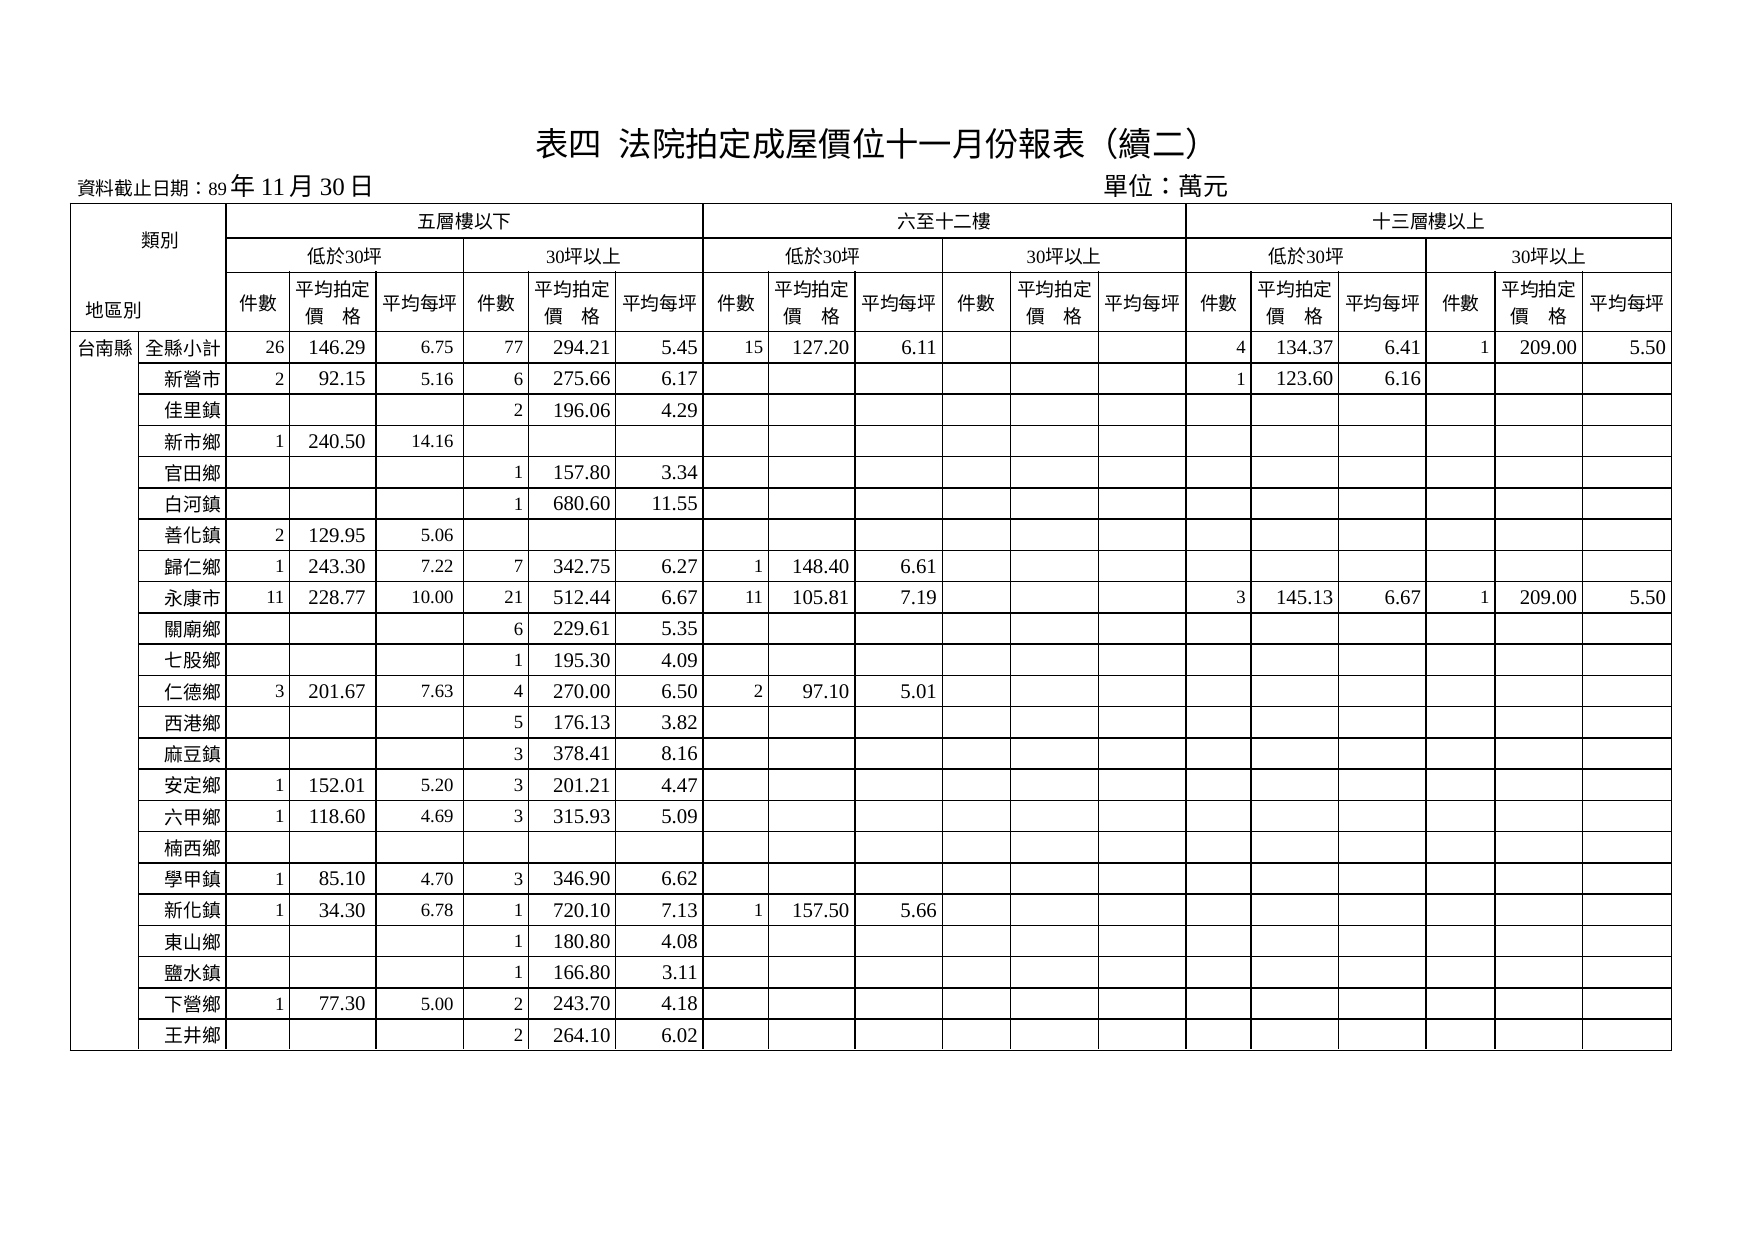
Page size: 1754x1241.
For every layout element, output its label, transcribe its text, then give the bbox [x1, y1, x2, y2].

table_cell 11 [227, 582, 289, 612]
table_cell [1011, 614, 1098, 643]
table_cell 件數 [464, 273, 528, 331]
table_cell [769, 457, 854, 487]
table_cell 3 [464, 739, 528, 768]
table_cell [71, 893, 138, 924]
table_cell [943, 707, 1010, 737]
table_cell [943, 332, 1010, 362]
table_cell 5.09 [616, 801, 702, 831]
table_cell [1011, 739, 1098, 768]
table_cell [1252, 395, 1338, 424]
table_cell [1583, 645, 1671, 674]
table_cell [704, 457, 768, 487]
table_cell 學甲鎮 [139, 864, 225, 893]
table_cell [1011, 707, 1098, 737]
table_cell [1427, 364, 1494, 393]
table_cell [1099, 801, 1185, 831]
table_cell [1252, 895, 1338, 924]
table_cell 5.50 [1583, 332, 1671, 362]
table_cell 4.09 [616, 645, 702, 674]
table_cell 378.41 [529, 739, 615, 768]
table_cell 6.11 [856, 332, 942, 362]
table_cell [1339, 770, 1425, 799]
table_cell [704, 520, 768, 549]
table_cell [1099, 395, 1185, 424]
table_cell [1099, 707, 1185, 737]
table_cell [1187, 989, 1250, 1018]
table_cell [1011, 1020, 1098, 1049]
table_cell [71, 737, 138, 768]
table_cell [1252, 676, 1338, 706]
table_cell [1252, 520, 1338, 549]
table_cell [1496, 895, 1582, 924]
table_cell [616, 520, 702, 549]
table_cell 11.55 [616, 489, 702, 518]
table_cell [71, 800, 138, 831]
table_cell [1187, 645, 1250, 674]
table_cell [227, 707, 289, 737]
table_cell [1187, 957, 1250, 987]
table_cell 5.16 [377, 364, 463, 393]
table_cell [1427, 895, 1494, 924]
table_cell [377, 832, 463, 862]
table_cell [1583, 926, 1671, 956]
table_cell [856, 832, 942, 862]
table_cell [377, 395, 463, 424]
table_cell 歸仁鄉 [139, 551, 225, 581]
table_cell 148.40 [769, 551, 854, 581]
table_cell 228.77 [290, 582, 375, 612]
table_cell 4.69 [377, 801, 463, 831]
table_cell [1339, 520, 1425, 549]
table_cell [227, 957, 289, 987]
table_cell [856, 801, 942, 831]
table_cell 1 [227, 895, 289, 924]
table_cell 166.80 [529, 957, 615, 987]
table_cell [704, 1020, 768, 1049]
table_cell [1099, 364, 1185, 393]
table_cell [1011, 864, 1098, 893]
table_cell [71, 612, 138, 643]
table_cell [1252, 426, 1338, 456]
table_cell 6.41 [1339, 332, 1425, 362]
table_cell 176.13 [529, 707, 615, 737]
table_cell 26 [227, 332, 289, 362]
table_cell 4.08 [616, 926, 702, 956]
table_cell 1 [1427, 332, 1494, 362]
table_cell [704, 364, 768, 393]
table_cell [856, 770, 942, 799]
table_cell [1099, 770, 1185, 799]
table_cell [1011, 989, 1098, 1018]
table_cell [1427, 489, 1494, 518]
table_cell 30坪以上 [943, 239, 1185, 271]
table_cell [1339, 926, 1425, 956]
table_cell [1252, 957, 1338, 987]
table_cell [1252, 707, 1338, 737]
table_cell [943, 957, 1010, 987]
table_cell 平均拍定價 格 [1496, 273, 1582, 331]
table_cell [1496, 551, 1582, 581]
table_cell 新化鎮 [139, 895, 225, 924]
table_cell 1 [1187, 364, 1250, 393]
table_cell [704, 832, 768, 862]
table_cell [1099, 989, 1185, 1018]
table_cell 1 [704, 895, 768, 924]
table_cell [227, 614, 289, 643]
table_cell [290, 645, 375, 674]
table_cell 2 [227, 364, 289, 393]
table_cell 6.17 [616, 364, 702, 393]
table_cell 官田鄉 [139, 457, 225, 487]
table_cell [290, 1020, 375, 1049]
table_cell 195.30 [529, 645, 615, 674]
table_cell 低於30坪 [227, 239, 463, 271]
table_header 類別 地區別 [71, 204, 225, 331]
table_cell 2 [464, 395, 528, 424]
table_cell [704, 926, 768, 956]
table_cell 346.90 [529, 864, 615, 893]
table_cell [1496, 864, 1582, 893]
table_cell [1099, 926, 1185, 956]
table_cell 201.67 [290, 676, 375, 706]
table_cell [1583, 801, 1671, 831]
table_cell [1339, 989, 1425, 1018]
table_cell 1 [704, 551, 768, 581]
table_cell [1011, 520, 1098, 549]
table_cell [71, 456, 138, 487]
table_cell 永康市 [139, 582, 225, 612]
table_cell [1583, 895, 1671, 924]
table_cell 台南縣 [71, 332, 138, 362]
table_cell [704, 957, 768, 987]
table_cell [943, 864, 1010, 893]
table_cell 118.60 [290, 801, 375, 831]
table_cell 平均每坪 [1339, 273, 1425, 331]
table_cell [227, 926, 289, 956]
table_cell 新營市 [139, 364, 225, 393]
table_cell [1339, 707, 1425, 737]
table_cell [616, 426, 702, 456]
table_cell [1011, 926, 1098, 956]
table_cell [704, 489, 768, 518]
table_cell 7.13 [616, 895, 702, 924]
table_cell 麻豆鎮 [139, 739, 225, 768]
table_cell 平均每坪 [616, 273, 702, 331]
table_cell 6.16 [1339, 364, 1425, 393]
table_cell [71, 550, 138, 581]
table_cell [1252, 832, 1338, 862]
table_cell [704, 739, 768, 768]
table_cell 34.30 [290, 895, 375, 924]
table_cell 127.20 [769, 332, 854, 362]
table_cell [943, 582, 1010, 612]
table_cell 6.27 [616, 551, 702, 581]
table_cell 平均拍定價 格 [769, 273, 854, 331]
table_cell [1187, 676, 1250, 706]
table_cell 180.80 [529, 926, 615, 956]
table_cell [227, 395, 289, 424]
table_cell [1099, 489, 1185, 518]
table_cell 14.16 [377, 426, 463, 456]
table_cell [1496, 645, 1582, 674]
table_cell 件數 [1427, 273, 1494, 331]
table_cell 平均每坪 [1099, 273, 1185, 331]
table_cell 342.75 [529, 551, 615, 581]
table_cell [1187, 739, 1250, 768]
table_cell [1496, 489, 1582, 518]
table_cell 157.80 [529, 457, 615, 487]
table_cell [769, 864, 854, 893]
table_cell [377, 457, 463, 487]
table_cell [856, 864, 942, 893]
table_cell [1427, 614, 1494, 643]
table_cell 270.00 [529, 676, 615, 706]
table_cell [1583, 989, 1671, 1018]
table_cell [377, 614, 463, 643]
table_cell 王井鄉 [139, 1020, 225, 1049]
table_cell [1339, 489, 1425, 518]
table_cell [1187, 926, 1250, 956]
table_cell 209.00 [1496, 332, 1582, 362]
table_cell [1496, 770, 1582, 799]
table_cell [704, 614, 768, 643]
table_cell [1252, 801, 1338, 831]
table_cell [1427, 457, 1494, 487]
table_cell [704, 864, 768, 893]
table_cell 3 [1187, 582, 1250, 612]
table_cell [1187, 707, 1250, 737]
table_cell [1339, 1020, 1425, 1049]
table_cell [71, 987, 138, 1018]
table_cell [1187, 895, 1250, 924]
table_cell 6.78 [377, 895, 463, 924]
table_cell [1099, 426, 1185, 456]
table_cell [1011, 551, 1098, 581]
table_cell 6.67 [1339, 582, 1425, 612]
table_cell 315.93 [529, 801, 615, 831]
table_cell [769, 1020, 854, 1049]
table_cell [1427, 957, 1494, 987]
table_cell [943, 489, 1010, 518]
table_cell [769, 520, 854, 549]
table_cell 1 [464, 489, 528, 518]
table_cell 1 [227, 551, 289, 581]
table_cell [856, 645, 942, 674]
table_cell 15 [704, 332, 768, 362]
table_cell [943, 395, 1010, 424]
table_cell [71, 487, 138, 518]
table_cell 6 [464, 614, 528, 643]
table_cell 3 [464, 770, 528, 799]
table_cell [769, 614, 854, 643]
table_cell [1011, 364, 1098, 393]
table_cell [1496, 926, 1582, 956]
table_cell [1339, 801, 1425, 831]
table_cell [290, 832, 375, 862]
table_cell [1496, 520, 1582, 549]
table_cell [71, 675, 138, 706]
table_cell 2 [464, 1020, 528, 1049]
table_cell 平均拍定價 格 [1011, 273, 1098, 331]
table_cell 平均每坪 [1583, 273, 1671, 331]
table_cell [1011, 645, 1098, 674]
table_cell [704, 770, 768, 799]
table_cell [529, 832, 615, 862]
table_cell [1583, 1020, 1671, 1049]
table_cell 5.00 [377, 989, 463, 1018]
table_cell [1496, 426, 1582, 456]
table_cell [943, 457, 1010, 487]
table_cell [1252, 739, 1338, 768]
table_cell [1187, 832, 1250, 862]
table_cell 5 [464, 707, 528, 737]
table_cell 1 [464, 895, 528, 924]
table_cell [71, 925, 138, 956]
table_cell [1252, 864, 1338, 893]
table_cell [1427, 676, 1494, 706]
table_cell 平均拍定價 格 [1252, 273, 1338, 331]
table_cell 1 [464, 645, 528, 674]
table_cell [856, 426, 942, 456]
table_cell [227, 832, 289, 862]
table_cell [616, 832, 702, 862]
table_cell 6.62 [616, 864, 702, 893]
table_cell [1099, 739, 1185, 768]
table_cell [856, 1020, 942, 1049]
table_cell [943, 801, 1010, 831]
table_cell 仁德鄉 [139, 676, 225, 706]
table_cell [1099, 457, 1185, 487]
table_cell [1339, 551, 1425, 581]
table_cell [227, 739, 289, 768]
table_cell [856, 520, 942, 549]
table_cell 264.10 [529, 1020, 615, 1049]
text 表四 法院拍定成屋價位十一月份報表（續二） [77, 118, 1677, 166]
table_cell [943, 676, 1010, 706]
table_cell 229.61 [529, 614, 615, 643]
table_cell [1187, 551, 1250, 581]
table_cell [1496, 957, 1582, 987]
text 資料截止日期：89年11月30日 單位：萬元 [77, 166, 1677, 203]
table_cell [1339, 832, 1425, 862]
table_header 五層樓以下 [227, 204, 702, 237]
table_cell 1 [464, 457, 528, 487]
table_cell [943, 770, 1010, 799]
table_cell [1252, 614, 1338, 643]
table_cell [856, 364, 942, 393]
table_cell 東山鄉 [139, 926, 225, 956]
table_cell [1099, 614, 1185, 643]
table_cell 4 [1187, 332, 1250, 362]
table_cell [1339, 957, 1425, 987]
table_cell 243.30 [290, 551, 375, 581]
table_cell [1583, 364, 1671, 393]
table_cell [71, 362, 138, 393]
table_cell [1252, 1020, 1338, 1049]
table_cell [856, 957, 942, 987]
table_cell [943, 520, 1010, 549]
table_cell [1339, 614, 1425, 643]
table_cell 平均拍定價 格 [529, 273, 615, 331]
table_cell 196.06 [529, 395, 615, 424]
table_cell 1 [227, 864, 289, 893]
table_cell [704, 395, 768, 424]
table_cell [769, 364, 854, 393]
table_cell [377, 707, 463, 737]
table_cell [1583, 832, 1671, 862]
table_cell 4.18 [616, 989, 702, 1018]
table_cell [856, 926, 942, 956]
table_cell 平均拍定價 格 [290, 273, 375, 331]
table_cell 5.20 [377, 770, 463, 799]
table_cell [943, 895, 1010, 924]
table_cell 1 [227, 989, 289, 1018]
table_cell [769, 426, 854, 456]
table_cell [1583, 520, 1671, 549]
table_cell [1583, 739, 1671, 768]
table_cell [1252, 989, 1338, 1018]
table_cell [1187, 614, 1250, 643]
table_cell 安定鄉 [139, 770, 225, 799]
table_cell [943, 645, 1010, 674]
table_cell 1 [464, 957, 528, 987]
table_cell 6.61 [856, 551, 942, 581]
table_cell 4.47 [616, 770, 702, 799]
table_cell [1099, 520, 1185, 549]
table_cell 佳里鎮 [139, 395, 225, 424]
table_cell [1339, 645, 1425, 674]
table_cell 下營鄉 [139, 989, 225, 1018]
table_cell 4.29 [616, 395, 702, 424]
table_cell 512.44 [529, 582, 615, 612]
table_cell [1496, 457, 1582, 487]
table_cell [227, 457, 289, 487]
table_cell [1496, 395, 1582, 424]
table_cell [71, 425, 138, 456]
table_cell [1583, 614, 1671, 643]
table_cell [943, 364, 1010, 393]
table_cell [464, 426, 528, 456]
table_cell [71, 862, 138, 893]
table_header 十三層樓以上 [1187, 204, 1671, 237]
table_cell 3 [464, 864, 528, 893]
table_cell 2 [227, 520, 289, 549]
table_cell [1583, 864, 1671, 893]
table_cell 243.70 [529, 989, 615, 1018]
table_cell [1427, 739, 1494, 768]
table_cell [769, 645, 854, 674]
table_cell 201.21 [529, 770, 615, 799]
table_cell 97.10 [769, 676, 854, 706]
table_cell 3 [227, 676, 289, 706]
table_cell 11 [704, 582, 768, 612]
table_cell [1427, 770, 1494, 799]
table_cell [769, 395, 854, 424]
table_cell [1099, 832, 1185, 862]
table_cell [529, 520, 615, 549]
table_cell [856, 457, 942, 487]
table_cell 1 [227, 801, 289, 831]
table_cell [769, 832, 854, 862]
table_cell 六甲鄉 [139, 801, 225, 831]
table_cell [1339, 895, 1425, 924]
table_cell [1252, 645, 1338, 674]
table_cell [1187, 426, 1250, 456]
table_cell 30坪以上 [464, 239, 702, 271]
table_cell [377, 489, 463, 518]
table_cell [377, 645, 463, 674]
table_cell [856, 989, 942, 1018]
table_cell [1427, 989, 1494, 1018]
table_cell [1099, 1020, 1185, 1049]
table_cell [290, 457, 375, 487]
table_cell 西港鄉 [139, 707, 225, 737]
table_cell [71, 518, 138, 549]
table_cell [943, 551, 1010, 581]
table_cell [1099, 551, 1185, 581]
table_cell [769, 770, 854, 799]
table_cell [377, 926, 463, 956]
table_cell [943, 1020, 1010, 1049]
table_cell [1583, 957, 1671, 987]
table_cell 1 [1427, 582, 1494, 612]
table_cell 6.75 [377, 332, 463, 362]
table_cell 4.70 [377, 864, 463, 893]
table_cell [1187, 457, 1250, 487]
table_cell [769, 707, 854, 737]
table_cell [71, 768, 138, 799]
table_cell [769, 926, 854, 956]
table_cell 720.10 [529, 895, 615, 924]
table_cell 2 [704, 676, 768, 706]
table_cell 3.11 [616, 957, 702, 987]
table_cell [1583, 457, 1671, 487]
table_cell [1011, 832, 1098, 862]
table_cell 129.95 [290, 520, 375, 549]
table_cell [1099, 864, 1185, 893]
table_cell 低於30坪 [1187, 239, 1425, 271]
table_cell 6.02 [616, 1020, 702, 1049]
table_cell 105.81 [769, 582, 854, 612]
table_cell [1496, 676, 1582, 706]
table_cell [1187, 1020, 1250, 1049]
table_cell [71, 581, 138, 612]
table_cell [1583, 426, 1671, 456]
table_cell [1252, 551, 1338, 581]
table_cell [227, 489, 289, 518]
table_cell [1011, 801, 1098, 831]
table_cell 新市鄉 [139, 426, 225, 456]
table_cell [1252, 489, 1338, 518]
table_cell [71, 643, 138, 674]
table_cell [1252, 926, 1338, 956]
table_cell [769, 739, 854, 768]
table_cell [529, 426, 615, 456]
table_cell [1427, 645, 1494, 674]
table_cell 5.50 [1583, 582, 1671, 612]
table_cell [1011, 426, 1098, 456]
table_cell [856, 395, 942, 424]
table_cell [1339, 739, 1425, 768]
table_cell [1339, 457, 1425, 487]
table_cell [1496, 739, 1582, 768]
table_cell 善化鎮 [139, 520, 225, 549]
table_cell [943, 926, 1010, 956]
table_cell 6.50 [616, 676, 702, 706]
table_cell [943, 989, 1010, 1018]
table_cell [769, 801, 854, 831]
table_cell [290, 489, 375, 518]
table_cell 240.50 [290, 426, 375, 456]
table_cell [1252, 770, 1338, 799]
table_cell 低於30坪 [704, 239, 942, 271]
table_cell [1583, 551, 1671, 581]
table_cell 275.66 [529, 364, 615, 393]
table_cell [71, 831, 138, 862]
table_cell 7.19 [856, 582, 942, 612]
table_cell [1496, 364, 1582, 393]
table_cell [1427, 801, 1494, 831]
table_cell [377, 957, 463, 987]
table_cell [856, 707, 942, 737]
table_cell [1011, 895, 1098, 924]
table_cell 7.22 [377, 551, 463, 581]
table_cell 30坪以上 [1427, 239, 1671, 271]
table_cell [227, 1020, 289, 1049]
table_cell [1583, 707, 1671, 737]
table_cell 134.37 [1252, 332, 1338, 362]
table_cell 件數 [227, 273, 289, 331]
table_cell [290, 395, 375, 424]
table_cell 294.21 [529, 332, 615, 362]
table_cell [290, 707, 375, 737]
table_cell 關廟鄉 [139, 614, 225, 643]
table_cell [1427, 707, 1494, 737]
table_cell 5.06 [377, 520, 463, 549]
table_cell 77.30 [290, 989, 375, 1018]
table_cell [1339, 676, 1425, 706]
table_cell [464, 520, 528, 549]
table_cell [1187, 489, 1250, 518]
table_cell [1187, 864, 1250, 893]
table_cell [1427, 520, 1494, 549]
table_cell 77 [464, 332, 528, 362]
table_cell [1583, 489, 1671, 518]
table_cell [1427, 832, 1494, 862]
table_cell 鹽水鎮 [139, 957, 225, 987]
table_cell 4 [464, 676, 528, 706]
table_cell 全縣小計 [139, 332, 225, 362]
table_cell 7.63 [377, 676, 463, 706]
table_cell 6.67 [616, 582, 702, 612]
table_cell [377, 739, 463, 768]
table_cell [1099, 676, 1185, 706]
table_cell [1496, 707, 1582, 737]
table_cell 8.16 [616, 739, 702, 768]
table_cell 1 [227, 426, 289, 456]
table_cell [1496, 989, 1582, 1018]
table_cell 件數 [1187, 273, 1250, 331]
table_cell [856, 739, 942, 768]
table_cell [1427, 864, 1494, 893]
table_cell [704, 645, 768, 674]
table_cell [1099, 332, 1185, 362]
table_cell 2 [464, 989, 528, 1018]
table_cell [1427, 426, 1494, 456]
table_cell [1583, 770, 1671, 799]
table_cell 10.00 [377, 582, 463, 612]
table_cell [1496, 1020, 1582, 1049]
table_cell [290, 957, 375, 987]
table_cell 6 [464, 364, 528, 393]
table_cell [1427, 395, 1494, 424]
table_cell [943, 614, 1010, 643]
table_cell [856, 489, 942, 518]
table_cell 1 [464, 926, 528, 956]
table_cell [1427, 551, 1494, 581]
table_cell [71, 706, 138, 737]
table_cell [1339, 864, 1425, 893]
table_cell [377, 1020, 463, 1049]
table_cell [1011, 582, 1098, 612]
table_cell [71, 956, 138, 987]
table_cell [464, 832, 528, 862]
table_cell 平均每坪 [377, 273, 463, 331]
table_cell 5.01 [856, 676, 942, 706]
table_cell [1187, 801, 1250, 831]
table_header 六至十二樓 [704, 204, 1185, 237]
table_cell [1011, 957, 1098, 987]
table_cell [943, 426, 1010, 456]
table_cell 157.50 [769, 895, 854, 924]
table_cell [1583, 395, 1671, 424]
table_cell [290, 739, 375, 768]
table_cell [1427, 926, 1494, 956]
table_cell [704, 801, 768, 831]
table_cell 680.60 [529, 489, 615, 518]
table_cell 件數 [943, 273, 1010, 331]
table_cell 5.66 [856, 895, 942, 924]
table_cell 3.82 [616, 707, 702, 737]
table_cell 白河鎮 [139, 489, 225, 518]
table_cell 92.15 [290, 364, 375, 393]
table_cell [1011, 489, 1098, 518]
table_cell [227, 645, 289, 674]
table_cell [1339, 426, 1425, 456]
table_cell 146.29 [290, 332, 375, 362]
table_cell 5.35 [616, 614, 702, 643]
table_cell [1099, 895, 1185, 924]
table_cell [704, 989, 768, 1018]
table_cell [1496, 832, 1582, 862]
table_cell [1187, 520, 1250, 549]
table_cell 件數 [704, 273, 768, 331]
table_cell [943, 832, 1010, 862]
table_cell 楠西鄉 [139, 832, 225, 862]
table_cell 152.01 [290, 770, 375, 799]
table_cell 123.60 [1252, 364, 1338, 393]
table_cell [1496, 614, 1582, 643]
table_cell [71, 393, 138, 424]
table_cell 5.45 [616, 332, 702, 362]
table_cell 209.00 [1496, 582, 1582, 612]
table_cell [1099, 645, 1185, 674]
table_cell [1011, 770, 1098, 799]
table_cell [704, 426, 768, 456]
table_cell [1339, 395, 1425, 424]
table_cell [290, 926, 375, 956]
table_cell [769, 957, 854, 987]
table_cell [1099, 957, 1185, 987]
table_cell 七股鄉 [139, 645, 225, 674]
table_cell [71, 1018, 138, 1049]
table_cell [1011, 457, 1098, 487]
table_cell [1011, 676, 1098, 706]
table_cell 3.34 [616, 457, 702, 487]
table_cell [1099, 582, 1185, 612]
table_cell 145.13 [1252, 582, 1338, 612]
table_cell 7 [464, 551, 528, 581]
table_cell [856, 614, 942, 643]
table_cell [1187, 395, 1250, 424]
table_cell [943, 739, 1010, 768]
table_cell 3 [464, 801, 528, 831]
table_cell [1187, 770, 1250, 799]
table_cell [1252, 457, 1338, 487]
table_cell [290, 614, 375, 643]
table_cell [1427, 1020, 1494, 1049]
table_cell [769, 989, 854, 1018]
table_cell 21 [464, 582, 528, 612]
table_cell [1011, 332, 1098, 362]
table_cell 1 [227, 770, 289, 799]
table_cell [769, 489, 854, 518]
table_cell [704, 707, 768, 737]
table_cell [1496, 801, 1582, 831]
table_cell 85.10 [290, 864, 375, 893]
table_cell [1011, 395, 1098, 424]
table_cell [1583, 676, 1671, 706]
table_cell 平均每坪 [856, 273, 942, 331]
